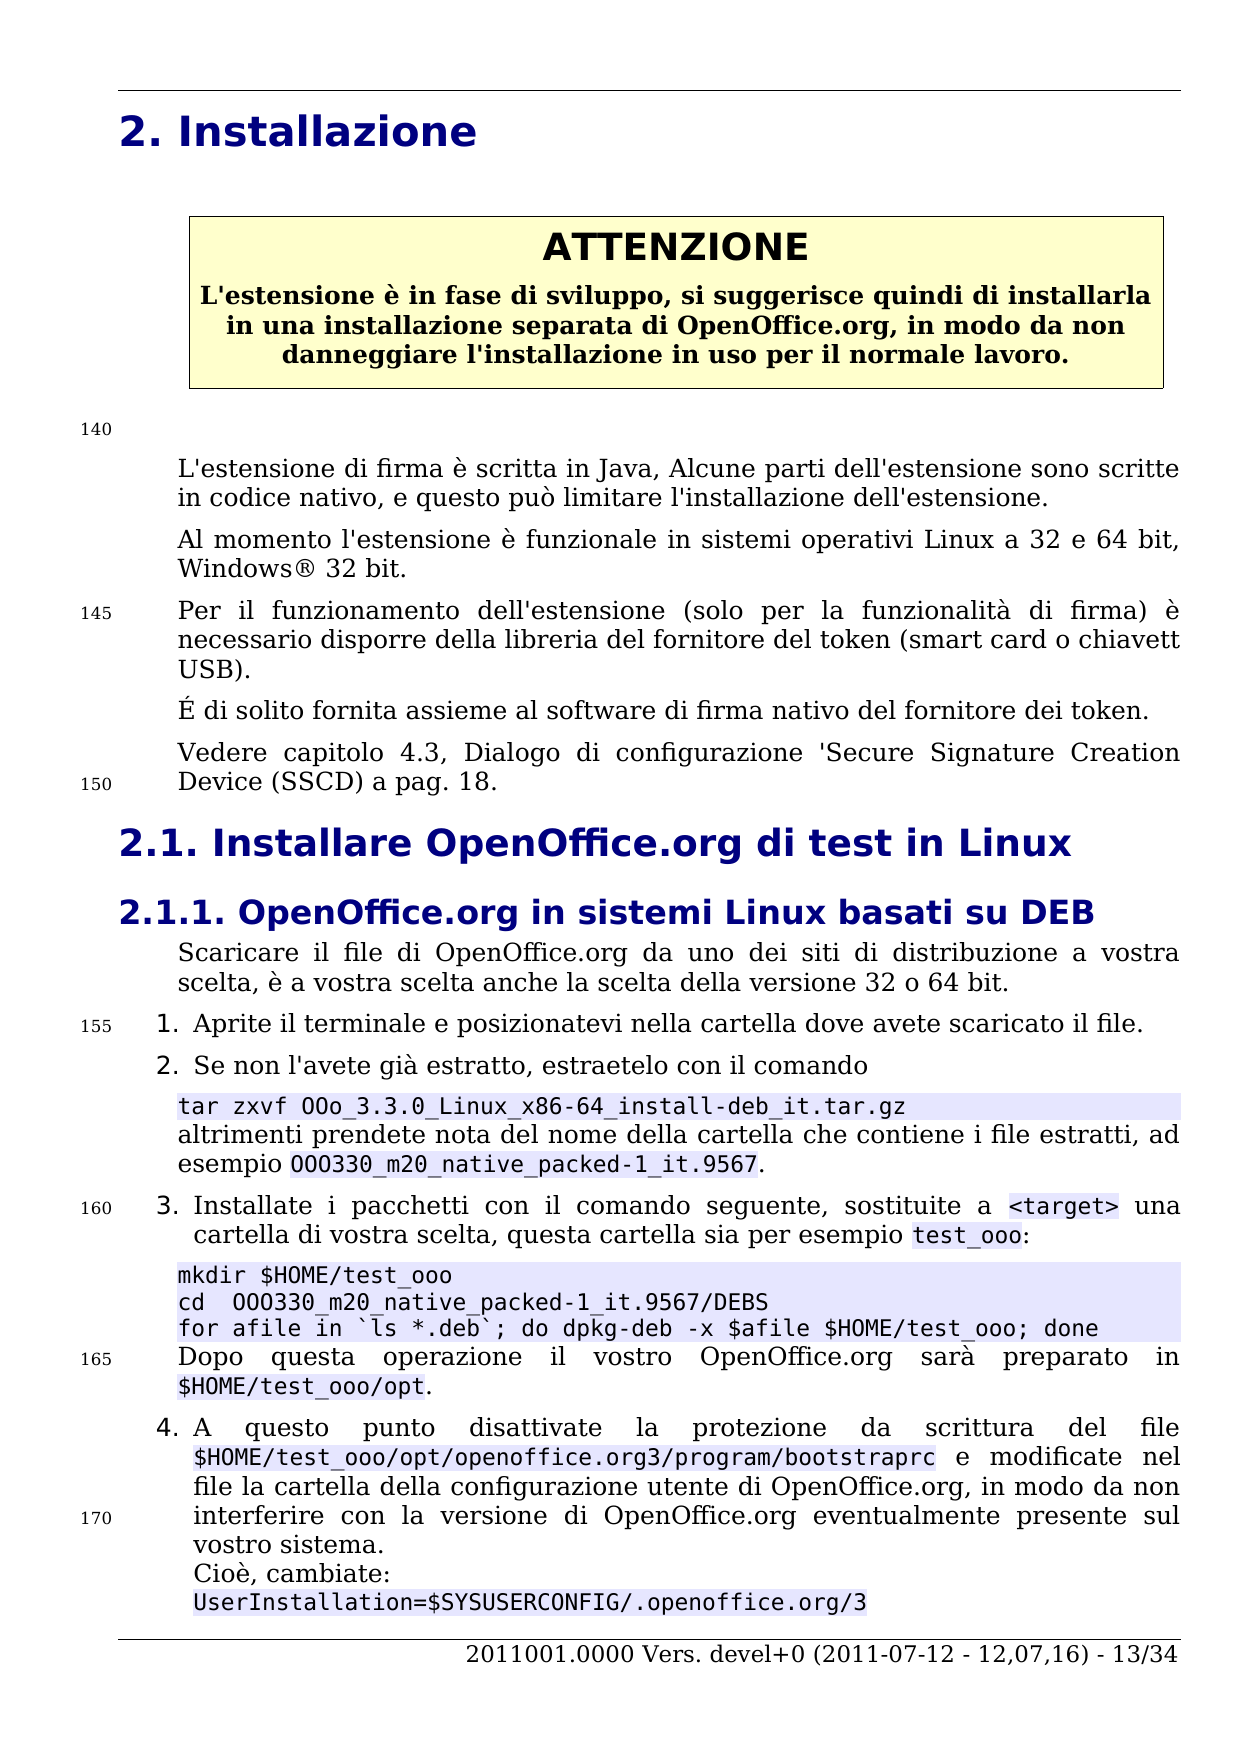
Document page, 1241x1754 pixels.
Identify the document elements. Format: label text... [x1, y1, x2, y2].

subtitle OpenOffice.org in sistemi Linux basati su DEB [118, 893, 1181, 932]
text mkdir $HOME/test_ooo [177, 1262, 1181, 1289]
text L'estensione è in fase di sviluppo, si suggerisce quindi di installarla in una installazione separata di OpenOffice.org, in modo da non danneggiare l'installazione in uso per il normale lavoro. [198, 281, 1154, 370]
text tar zxvf OOo_3.3.0_Linux_x86-64_install-deb_it.tar.gz [177, 1093, 1181, 1120]
list A questo punto disattivate la protezione da scrittura del file $HOME/test_ooo/opt/openoffice.org3/program/bootstraprc e modificate nel file la cartella della configurazione utente di OpenOffice.org, in modo da non interferire con la versione di OpenOffice.org eventualmente presente sul vostro sistema. Cioè, cambiate: UserInstallation=$SYSUSERCONFIG/.openoffice.org/3 [156, 1413, 1181, 1616]
text É di solito fornita assieme al software di firma nativo del fornitore dei token. [177, 697, 1181, 726]
text Per il funzionamento dell'estensione (solo per la funzionalità di firma) è necessario disporre della libreria del fornitore del token (smart card o chiavett USB). [177, 596, 1181, 684]
text altrimenti prendete nota del nome della cartella che contiene i file estratti, ad esempio OOO330_m20_native_packed-1_it.9567. [177, 1120, 1181, 1178]
text Dopo questa operazione il vostro OpenOffice.org sarà preparato in $HOME/test_ooo/opt. [177, 1342, 1181, 1401]
text for afile in `ls *.deb`; do dpkg-deb -x $afile $HOME/test_ooo; done [177, 1315, 1181, 1342]
subtitle Installare OpenOffice.org di test in Linux [118, 822, 1181, 865]
text cd OOO330_m20_native_packed-1_it.9567/DEBS [177, 1289, 1181, 1315]
text Vedere capitolo 4.3, Dialogo di configurazione 'Secure Signature Creation Device (SSCD) a pag. 18. [177, 738, 1181, 797]
text Scaricare il file di OpenOffice.org da uno dei siti di distribuzione a vostra scelta, è a vostra scelta anche la scelta della versione 32 o 64 bit. [177, 938, 1181, 997]
list Aprite il terminale e posizionatevi nella cartella dove avete scaricato il file. [156, 1009, 1181, 1039]
list Se non l'avete già estratto, estraetelo con il comando [156, 1051, 1181, 1081]
list Installate i pacchetti con il comando seguente, sostituite a <target> una cartella di vostra scelta, questa cartella sia per esempio test_ooo: [156, 1191, 1181, 1249]
subtitle Installazione [118, 107, 1181, 156]
text ATTENZIONE [198, 225, 1154, 269]
text L'estensione di firma è scritta in Java, Alcune parti dell'estensione sono scritte in codice nativo, e questo può limitare l'installazione dell'estensione. [177, 454, 1181, 513]
text Al momento l'estensione è funzionale in sistemi operativi Linux a 32 e 64 bit, Windows® 32 bit. [177, 525, 1181, 584]
